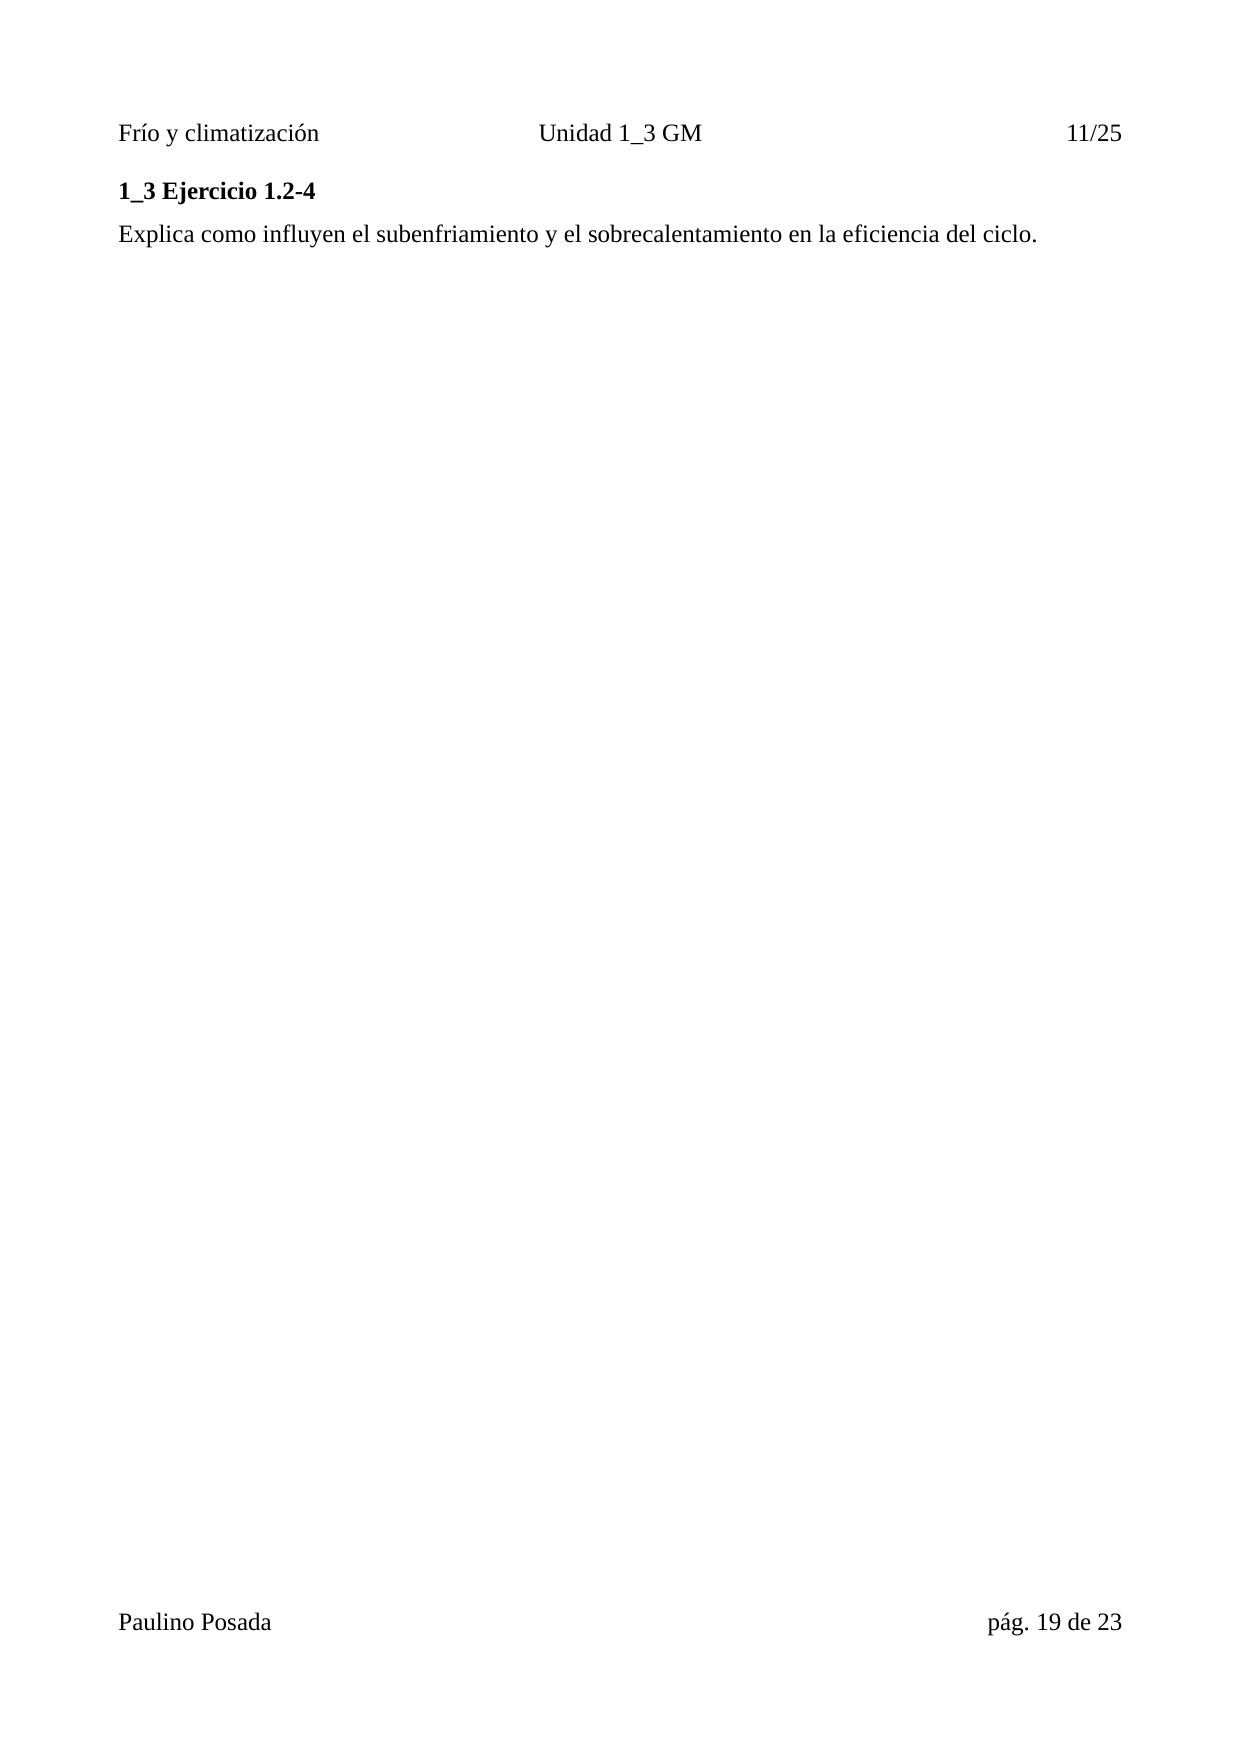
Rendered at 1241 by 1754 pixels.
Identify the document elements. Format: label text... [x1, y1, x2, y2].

text Explica como influyen el subenfriamiento y el sobrecalentamiento en la eficiencia del ciclo. [118, 219, 1122, 248]
text 1_3 Ejercicio 1.2-4 [118, 176, 1122, 205]
